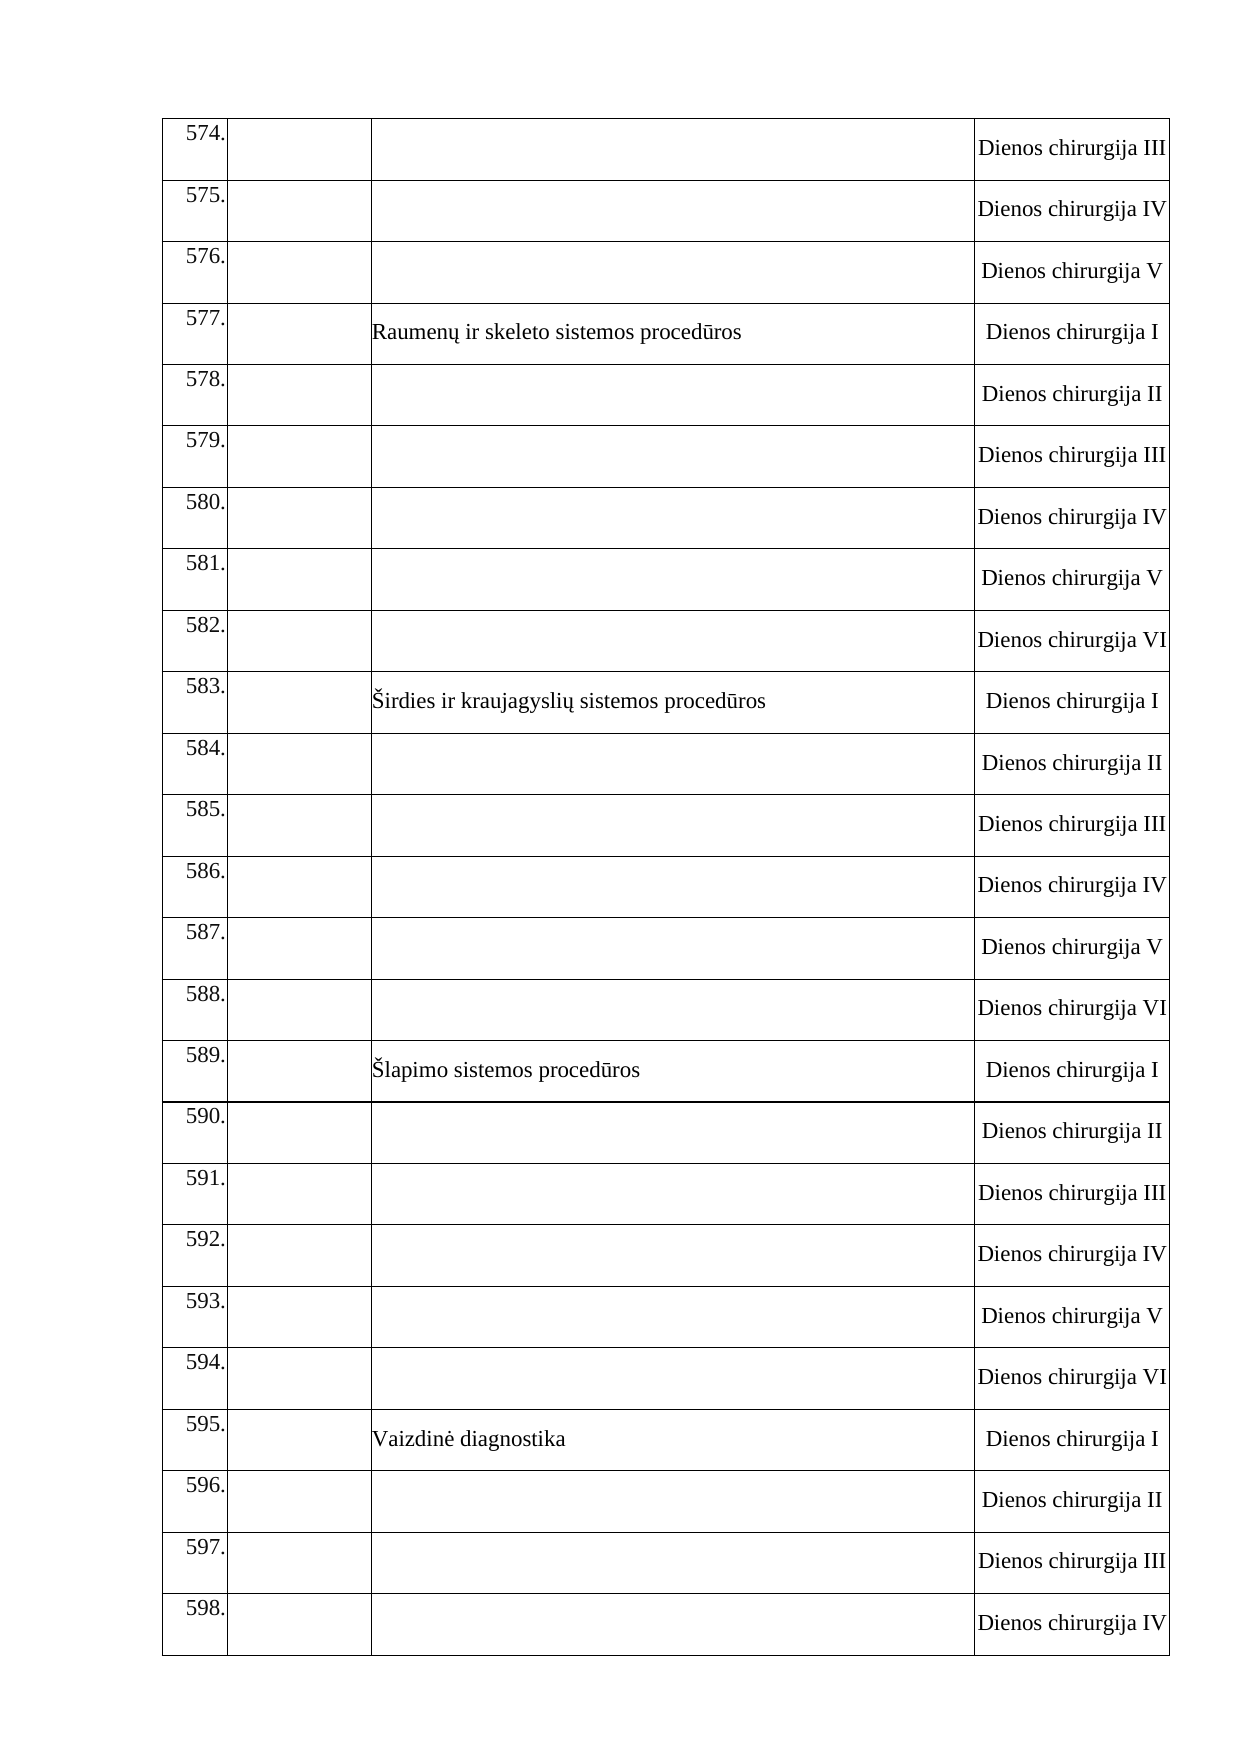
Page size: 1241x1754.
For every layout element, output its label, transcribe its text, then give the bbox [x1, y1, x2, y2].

table_cell [1198, 1040, 1215, 1101]
table_cell Dienos chirurgija V [975, 549, 1169, 610]
table_cell [1170, 180, 1188, 241]
table_cell [1170, 1163, 1188, 1224]
table_cell [1189, 610, 1193, 671]
table_cell 590. [163, 1103, 227, 1163]
table_cell Dienos chirurgija II [975, 365, 1169, 425]
table_cell [1170, 548, 1188, 610]
table_cell Dienos chirurgija IV [975, 181, 1169, 241]
table_cell [228, 1287, 371, 1347]
table_cell 580. [163, 488, 227, 548]
table_cell Dienos chirurgija II [975, 1471, 1169, 1532]
table_cell [1170, 487, 1188, 548]
table_cell [1170, 1347, 1188, 1409]
table_cell [1215, 733, 1240, 794]
table_cell [1198, 1286, 1215, 1347]
table_cell 591. [163, 1164, 227, 1224]
table_cell Dienos chirurgija V [975, 918, 1169, 978]
table_cell Dienos chirurgija V [975, 242, 1169, 302]
table_cell [1193, 180, 1198, 241]
table_cell [1198, 303, 1215, 364]
table_cell [1198, 917, 1215, 978]
table_cell [228, 426, 371, 487]
table_cell [1215, 118, 1240, 179]
table_cell Dienos chirurgija II [975, 734, 1169, 794]
table_cell [372, 918, 974, 978]
table_cell [1170, 794, 1188, 856]
table_cell [1198, 241, 1215, 302]
table_cell [1189, 1593, 1193, 1654]
table_cell 592. [163, 1225, 227, 1286]
table_cell [1198, 979, 1215, 1040]
table_cell 576. [163, 242, 227, 302]
table_cell [1215, 610, 1240, 671]
table_cell [228, 365, 371, 425]
table_cell [1198, 118, 1215, 179]
table_cell [1193, 241, 1198, 302]
table_cell 581. [163, 549, 227, 610]
table_cell [1189, 548, 1193, 610]
table_cell 574. [163, 119, 227, 179]
table_cell [1170, 856, 1188, 917]
table_cell [1193, 1163, 1198, 1224]
table_cell [1215, 548, 1240, 610]
table_cell [1189, 979, 1193, 1040]
table_cell [1198, 794, 1215, 856]
table_cell 588. [163, 980, 227, 1040]
table_cell [228, 1164, 371, 1224]
table_cell [1193, 610, 1198, 671]
table_cell Dienos chirurgija V [975, 1287, 1169, 1347]
table_cell [228, 1348, 371, 1409]
table_cell [228, 1041, 371, 1101]
table_cell Dienos chirurgija IV [975, 857, 1169, 917]
table_cell [1215, 180, 1240, 241]
table_cell [1189, 1532, 1193, 1593]
table_cell 579. [163, 426, 227, 487]
table_cell [1189, 1040, 1193, 1101]
table_cell [1193, 303, 1198, 364]
table_cell Dienos chirurgija IV [975, 1225, 1169, 1286]
table_cell [372, 1348, 974, 1409]
table_cell [228, 857, 371, 917]
table_cell 587. [163, 918, 227, 978]
table_cell [1193, 794, 1198, 856]
table_cell Dienos chirurgija III [975, 119, 1169, 179]
table_cell [1189, 180, 1193, 241]
table_cell [1198, 1224, 1215, 1286]
table_cell 596. [163, 1471, 227, 1532]
table_cell [1198, 1347, 1215, 1409]
table_cell [1170, 1470, 1188, 1532]
table_cell [1189, 241, 1193, 302]
table_cell [228, 1103, 371, 1163]
table_cell [1198, 1532, 1215, 1593]
table_cell [1193, 856, 1198, 917]
table_cell [1189, 303, 1193, 364]
table_cell [1189, 671, 1193, 733]
table_cell [372, 1164, 974, 1224]
table_cell [228, 1225, 371, 1286]
table_cell [228, 242, 371, 302]
table_cell [1170, 241, 1188, 302]
table_cell 593. [163, 1287, 227, 1347]
table_cell 589. [163, 1041, 227, 1101]
table_cell [372, 980, 974, 1040]
table_cell [1215, 1163, 1240, 1224]
table_cell [1215, 917, 1240, 978]
table_cell [1198, 425, 1215, 487]
table_cell [1215, 1470, 1240, 1532]
table_cell [1215, 794, 1240, 856]
table_cell [1193, 487, 1198, 548]
table_cell Dienos chirurgija VI [975, 611, 1169, 671]
table_cell [1193, 1347, 1198, 1409]
table_cell [1170, 671, 1188, 733]
table_cell [228, 980, 371, 1040]
table_cell 595. [163, 1410, 227, 1470]
table_cell [1198, 1101, 1215, 1163]
table_cell [1193, 548, 1198, 610]
table_cell Raumenų ir skeleto sistemos procedūros [372, 304, 974, 364]
table_cell 582. [163, 611, 227, 671]
table_cell [1193, 425, 1198, 487]
table_cell [228, 304, 371, 364]
table_cell [1193, 1409, 1198, 1470]
table_cell [1193, 1532, 1198, 1593]
table_cell [1170, 1593, 1188, 1654]
table_cell Dienos chirurgija I [975, 1041, 1169, 1101]
table_cell [1215, 364, 1240, 425]
table_cell [372, 1103, 974, 1163]
table_cell [1198, 180, 1215, 241]
table_cell [372, 1533, 974, 1593]
table_cell [372, 549, 974, 610]
table_cell [372, 488, 974, 548]
table_cell [228, 1594, 371, 1654]
table_cell [1193, 1224, 1198, 1286]
table_cell [1170, 917, 1188, 978]
table_cell [1189, 1347, 1193, 1409]
table_cell [1198, 364, 1215, 425]
table_cell [1193, 1101, 1198, 1163]
table_cell [372, 1471, 974, 1532]
table_cell [1170, 1409, 1188, 1470]
table_cell [1189, 917, 1193, 978]
table_cell [1215, 425, 1240, 487]
table_cell [1215, 1532, 1240, 1593]
table_cell [228, 119, 371, 179]
table_cell 598. [163, 1594, 227, 1654]
table_cell [1215, 1040, 1240, 1101]
table_cell [1193, 917, 1198, 978]
table_cell [1170, 1040, 1188, 1101]
table_cell [228, 488, 371, 548]
table_cell Dienos chirurgija III [975, 1533, 1169, 1593]
table_cell [1189, 487, 1193, 548]
table_cell [372, 795, 974, 856]
table_cell [1189, 364, 1193, 425]
table_cell [1198, 733, 1215, 794]
table_cell [228, 549, 371, 610]
table_cell [1215, 487, 1240, 548]
table_cell [372, 119, 974, 179]
table_cell [1170, 979, 1188, 1040]
table_cell 575. [163, 181, 227, 241]
table_cell [1193, 1470, 1198, 1532]
table_cell [228, 181, 371, 241]
table_cell [1215, 1409, 1240, 1470]
table_cell [372, 426, 974, 487]
table_cell Dienos chirurgija III [975, 1164, 1169, 1224]
table_cell [372, 242, 974, 302]
table_cell 584. [163, 734, 227, 794]
table_cell [1189, 1224, 1193, 1286]
table_cell Dienos chirurgija II [975, 1103, 1169, 1163]
table_cell [1198, 1163, 1215, 1224]
table_cell [228, 795, 371, 856]
table_cell 578. [163, 365, 227, 425]
table_cell [1170, 1532, 1188, 1593]
table_cell [1198, 610, 1215, 671]
table_cell [1189, 1101, 1193, 1163]
table_cell [1198, 548, 1215, 610]
table_cell [228, 611, 371, 671]
table_cell Dienos chirurgija III [975, 426, 1169, 487]
table_cell 594. [163, 1348, 227, 1409]
table_cell [1170, 425, 1188, 487]
table_cell 597. [163, 1533, 227, 1593]
table_cell [372, 734, 974, 794]
table_cell 577. [163, 304, 227, 364]
table_cell [1198, 1470, 1215, 1532]
table_cell [372, 611, 974, 671]
table_cell [372, 857, 974, 917]
table_cell [1193, 671, 1198, 733]
table_cell [228, 1471, 371, 1532]
table_cell [1170, 1286, 1188, 1347]
table_cell [1189, 1163, 1193, 1224]
table_cell [228, 734, 371, 794]
table_cell [1193, 979, 1198, 1040]
table_cell Dienos chirurgija IV [975, 1594, 1169, 1654]
table_cell [1215, 303, 1240, 364]
table_cell [1170, 733, 1188, 794]
table_cell [1189, 1409, 1193, 1470]
table_cell [1193, 1286, 1198, 1347]
table_cell Šlapimo sistemos procedūros [372, 1041, 974, 1101]
table_cell [1193, 118, 1198, 179]
table_cell [1198, 1409, 1215, 1470]
table_cell Dienos chirurgija I [975, 1410, 1169, 1470]
table_cell [228, 1410, 371, 1470]
table_cell [1193, 1593, 1198, 1654]
table_cell [1170, 118, 1188, 179]
table_cell [1215, 1347, 1240, 1409]
table_cell [1215, 1593, 1240, 1654]
table_cell [1215, 856, 1240, 917]
table_cell [1189, 1286, 1193, 1347]
table_cell [1189, 425, 1193, 487]
table_cell [1170, 364, 1188, 425]
table_cell [1198, 856, 1215, 917]
table_cell [1189, 118, 1193, 179]
table_cell [1189, 733, 1193, 794]
table_cell [1170, 303, 1188, 364]
table_cell [1189, 856, 1193, 917]
table_cell [1198, 671, 1215, 733]
table_cell [372, 181, 974, 241]
table_cell [1215, 1286, 1240, 1347]
table_cell Dienos chirurgija IV [975, 488, 1169, 548]
table_cell [372, 365, 974, 425]
table_cell [1198, 487, 1215, 548]
table_cell Dienos chirurgija VI [975, 980, 1169, 1040]
table_cell [1170, 610, 1188, 671]
table_cell [228, 1533, 371, 1593]
table_cell [228, 918, 371, 978]
table_cell Dienos chirurgija I [975, 672, 1169, 733]
table_cell [1193, 1040, 1198, 1101]
table_cell [1215, 1224, 1240, 1286]
table_cell Dienos chirurgija VI [975, 1348, 1169, 1409]
table_cell [372, 1225, 974, 1286]
table_cell [1215, 1101, 1240, 1163]
table_cell [1193, 364, 1198, 425]
table_cell [1198, 1593, 1215, 1654]
table_cell [1215, 979, 1240, 1040]
table_cell Vaizdinė diagnostika [372, 1410, 974, 1470]
table_cell [1170, 1101, 1188, 1163]
table_cell [228, 672, 371, 733]
table_cell 585. [163, 795, 227, 856]
table_cell [1215, 241, 1240, 302]
table_cell [1189, 794, 1193, 856]
table_cell Širdies ir kraujagyslių sistemos procedūros [372, 672, 974, 733]
table_cell Dienos chirurgija III [975, 795, 1169, 856]
table_cell Dienos chirurgija I [975, 304, 1169, 364]
table_cell [372, 1287, 974, 1347]
table_cell [1215, 671, 1240, 733]
table_cell 586. [163, 857, 227, 917]
table_cell [1189, 1470, 1193, 1532]
table_cell [372, 1594, 974, 1654]
table_cell [1193, 733, 1198, 794]
table_cell [1170, 1224, 1188, 1286]
table_cell 583. [163, 672, 227, 733]
